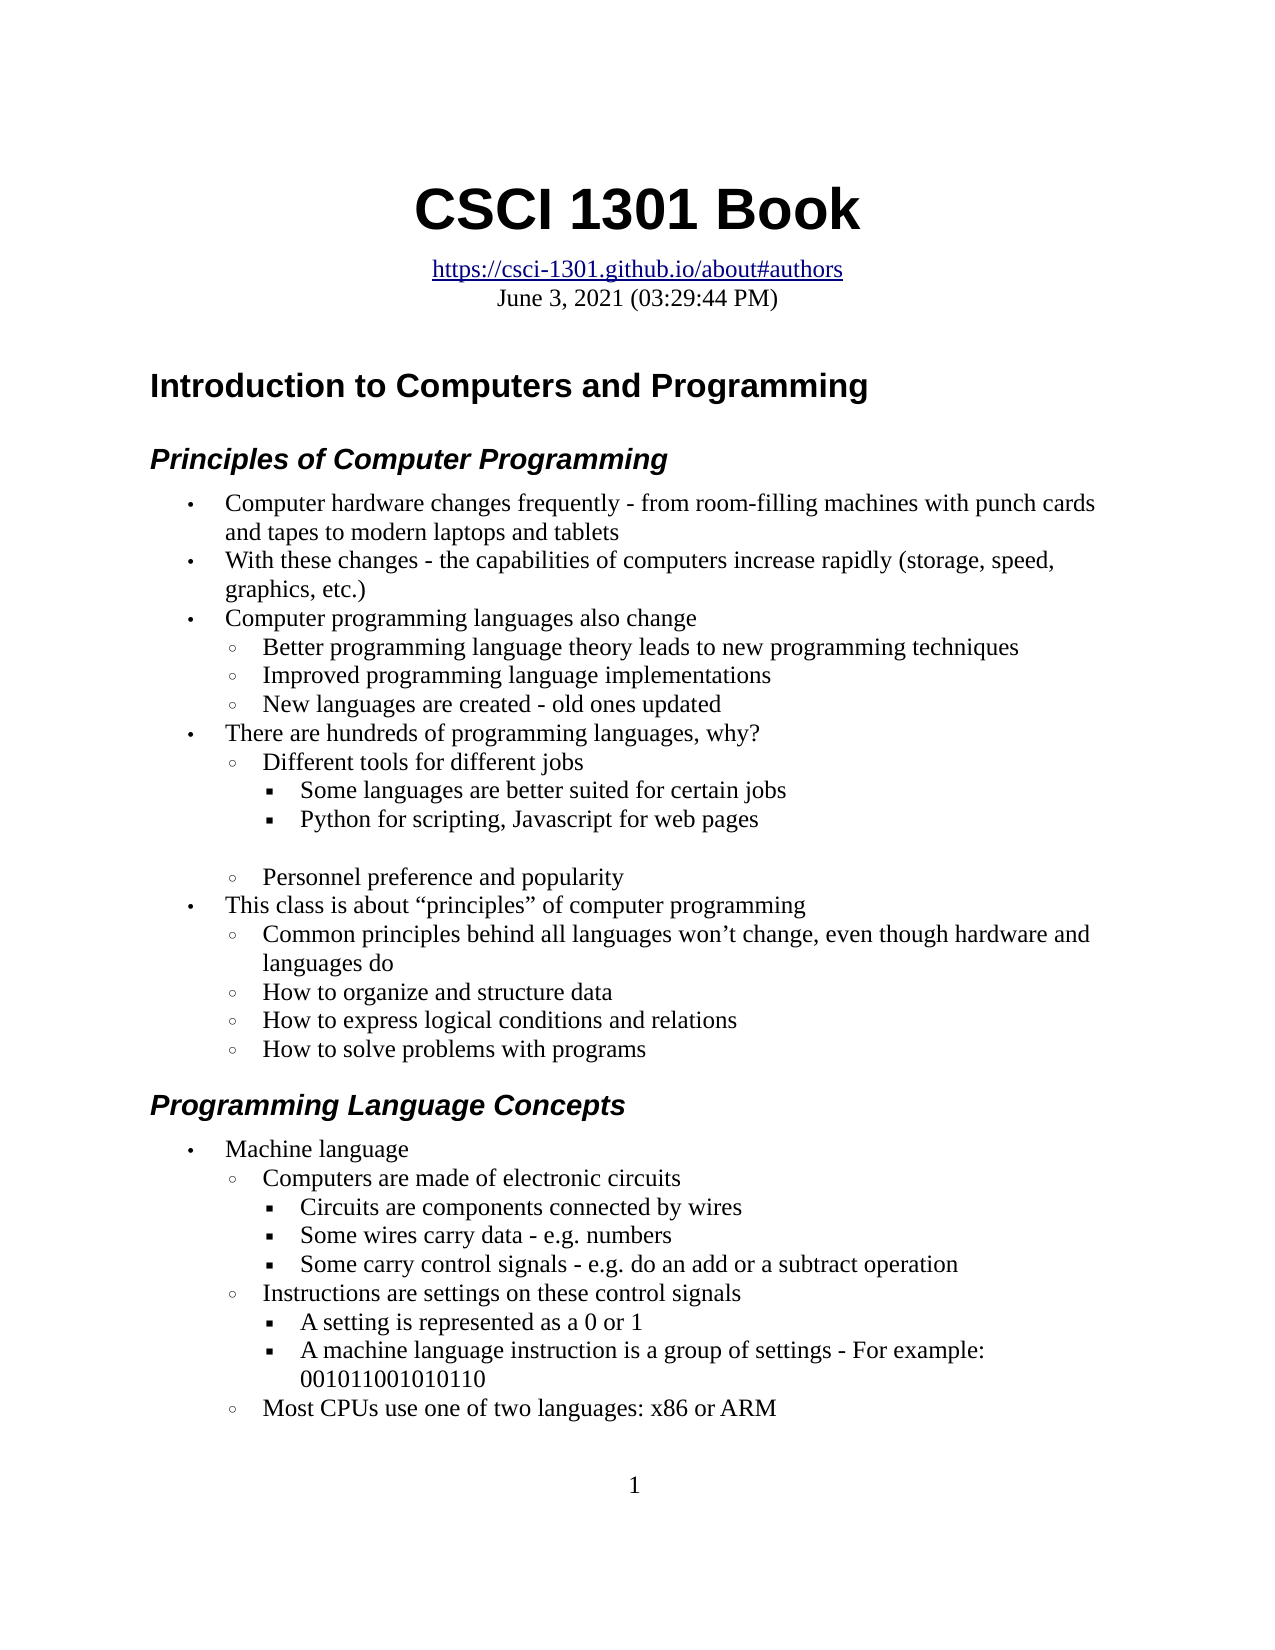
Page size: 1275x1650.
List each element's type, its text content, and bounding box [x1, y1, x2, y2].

title CSCI 1301 Book [150, 175, 1125, 242]
list Machine language [187, 1134, 1125, 1163]
list Better programming language theory leads to new programming techniques [225, 632, 1125, 661]
list How to express logical conditions and relations [225, 1006, 1125, 1034]
list Circuits are components connected by wires [262, 1192, 1125, 1220]
list Different tools for different jobs [225, 747, 1125, 776]
list A machine language instruction is a group of settings - For example: 001011001010110 [262, 1335, 1125, 1393]
text https://csci-1301.github.io/about#authors [150, 254, 1125, 283]
list New languages are created - old ones updated [225, 689, 1125, 718]
list Personnel preference and popularity [225, 862, 1125, 891]
list This class is about “principles” of computer programming [187, 891, 1125, 919]
list How to organize and structure data [225, 977, 1125, 1006]
subtitle Programming Language Concepts [150, 1088, 1125, 1122]
list Some carry control signals - e.g. do an add or a subtract operation [262, 1249, 1125, 1278]
subtitle Principles of Computer Programming [150, 442, 1125, 476]
list There are hundreds of programming languages, why? [187, 718, 1125, 747]
list Computers are made of electronic circuits [225, 1163, 1125, 1192]
text June 3, 2021 (03:29:44 PM) [150, 283, 1125, 312]
list With these changes - the capabilities of computers increase rapidly (storage, speed, graphics, etc.) [187, 546, 1125, 603]
list Common principles behind all languages won’t change, even though hardware and languages do [225, 919, 1125, 977]
list Computer hardware changes frequently - from room-filling machines with punch cards and tapes to modern laptops and tablets [187, 488, 1125, 546]
subtitle Introduction to Computers and Programming [150, 366, 1125, 404]
list Some wires carry data - e.g. numbers [262, 1220, 1125, 1249]
list Computer programming languages also change [187, 603, 1125, 632]
list Improved programming language implementations [225, 661, 1125, 689]
list Most CPUs use one of two languages: x86 or ARM [225, 1393, 1125, 1422]
list Some languages are better suited for certain jobs [262, 776, 1125, 804]
list Python for scripting, Javascript for web pages [262, 804, 1125, 862]
list How to solve problems with programs [225, 1034, 1125, 1063]
list A setting is represented as a 0 or 1 [262, 1307, 1125, 1335]
list Instructions are settings on these control signals [225, 1278, 1125, 1307]
